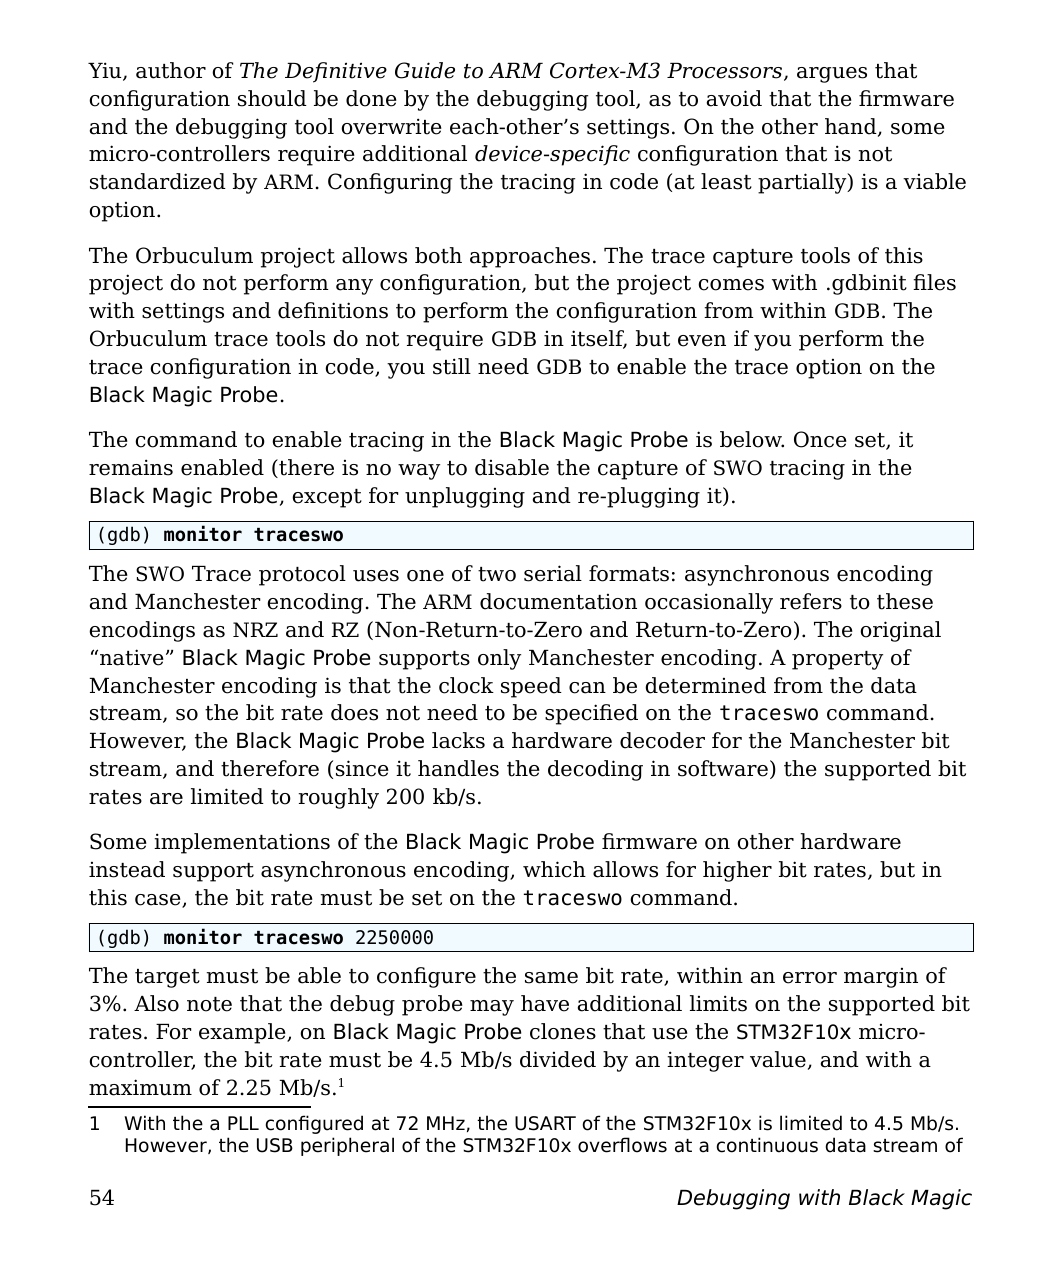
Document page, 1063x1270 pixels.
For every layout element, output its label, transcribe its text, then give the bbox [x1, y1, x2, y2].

text The target must be able to configure the same bit rate, within an error margin of 3%. Also note that the debug probe may have additional limits on the supported bit rates. For example, on Black Magic Probe clones that use the STM32F10x micro-controller, the bit rate must be 4.5 Mb/s divided by an integer value, and with a maximum of 2.25 Mb/s. [88, 964, 974, 1100]
text The SWO Trace protocol uses one of two serial formats: asynchronous encoding and Manchester encoding. The ARM documentation occasionally refers to these encodings as NRZ and RZ (Non-Return-to-Zero and Return-to-Zero). The original “native” Black Magic Probe supports only Manchester encoding. A property of Manchester encoding is that the clock speed can be determined from the data stream, so the bit rate does not need to be specified on the traceswo command. However, the Black Magic Probe lacks a hardware decoder for the Manchester bit stream, and therefore (since it handles the decoding in software) the supported bit rates are limited to roughly 200 kb/s. [88, 562, 974, 809]
text The Orbuculum project allows both approaches. The trace capture tools of this project do not perform any configuration, but the project comes with .gdbinit files with settings and definitions to perform the configuration from within GDB. The Orbuculum trace tools do not require GDB in itself, but even if you perform the trace configuration in code, you still need GDB to enable the trace option on the Black Magic Probe. [88, 244, 974, 407]
text (gdb) monitor traceswo 2250000 [90, 924, 973, 951]
text With the a PLL configured at 72 MHz, the USART of the STM32F10x is limited to 4.5 Mb/s. However, the USB peripheral of the STM32F10x overflows at a continuous data stream of [88, 1113, 974, 1157]
text The command to enable tracing in the Black Magic Probe is below. Once set, it remains enabled (there is no way to disable the capture of SWO tracing in the Black Magic Probe, except for unplugging and re-plugging it). [88, 428, 974, 508]
text (gdb) monitor traceswo [90, 522, 973, 549]
text Yiu, author of The Definitive Guide to ARM Cortex-M3 Processors, argues that configuration should be done by the debugging tool, as to avoid that the firmware and the debugging tool overwrite each-other’s settings. On the other hand, some micro-controllers require additional device-specific configuration that is not standardized by ARM. Configuring the tracing in code (at least partially) is a viable option. [88, 59, 974, 222]
text Some implementations of the Black Magic Probe firmware on other hardware instead support asynchronous encoding, which allows for higher bit rates, but in this case, the bit rate must be set on the traceswo command. [88, 830, 974, 910]
